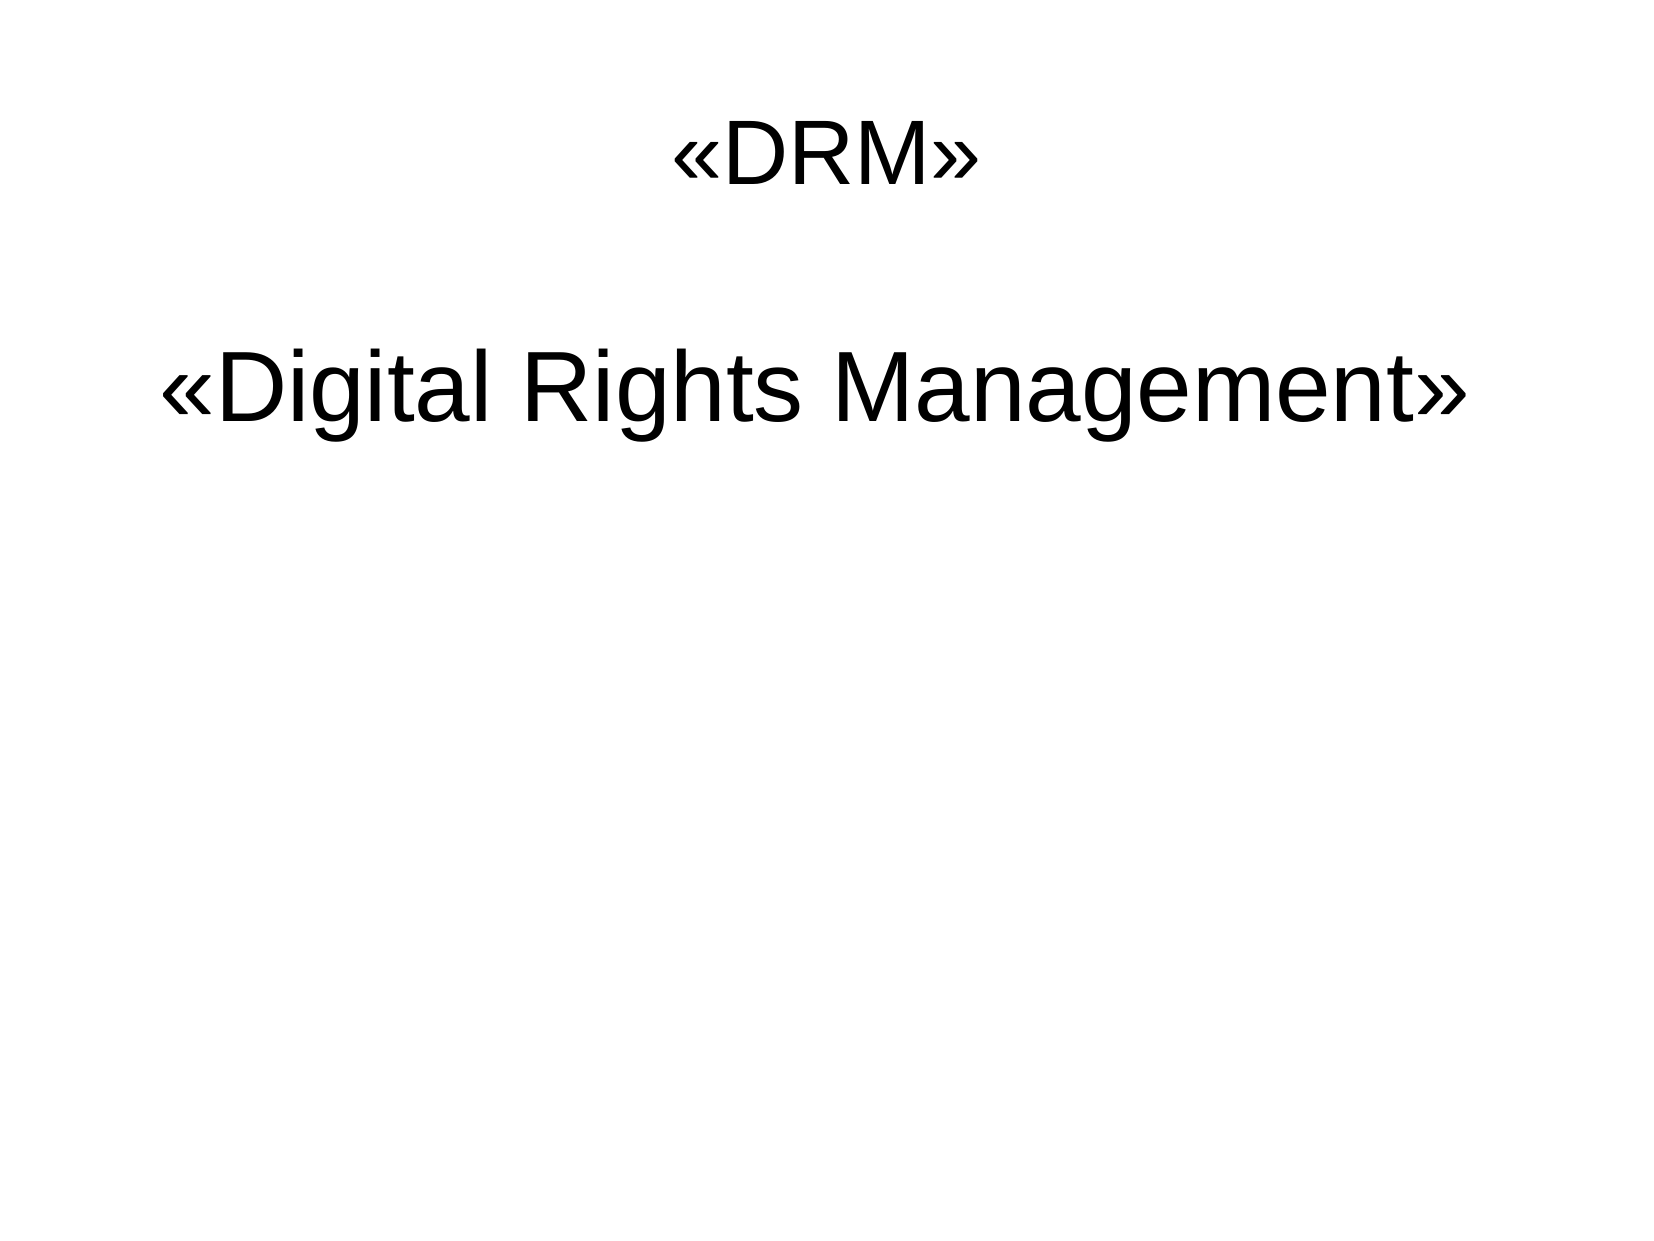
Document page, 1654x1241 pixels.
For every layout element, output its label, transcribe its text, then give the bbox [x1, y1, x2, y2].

list «Digital Rights Management» [70, 330, 1559, 538]
title «DRM» [82, 49, 1571, 257]
